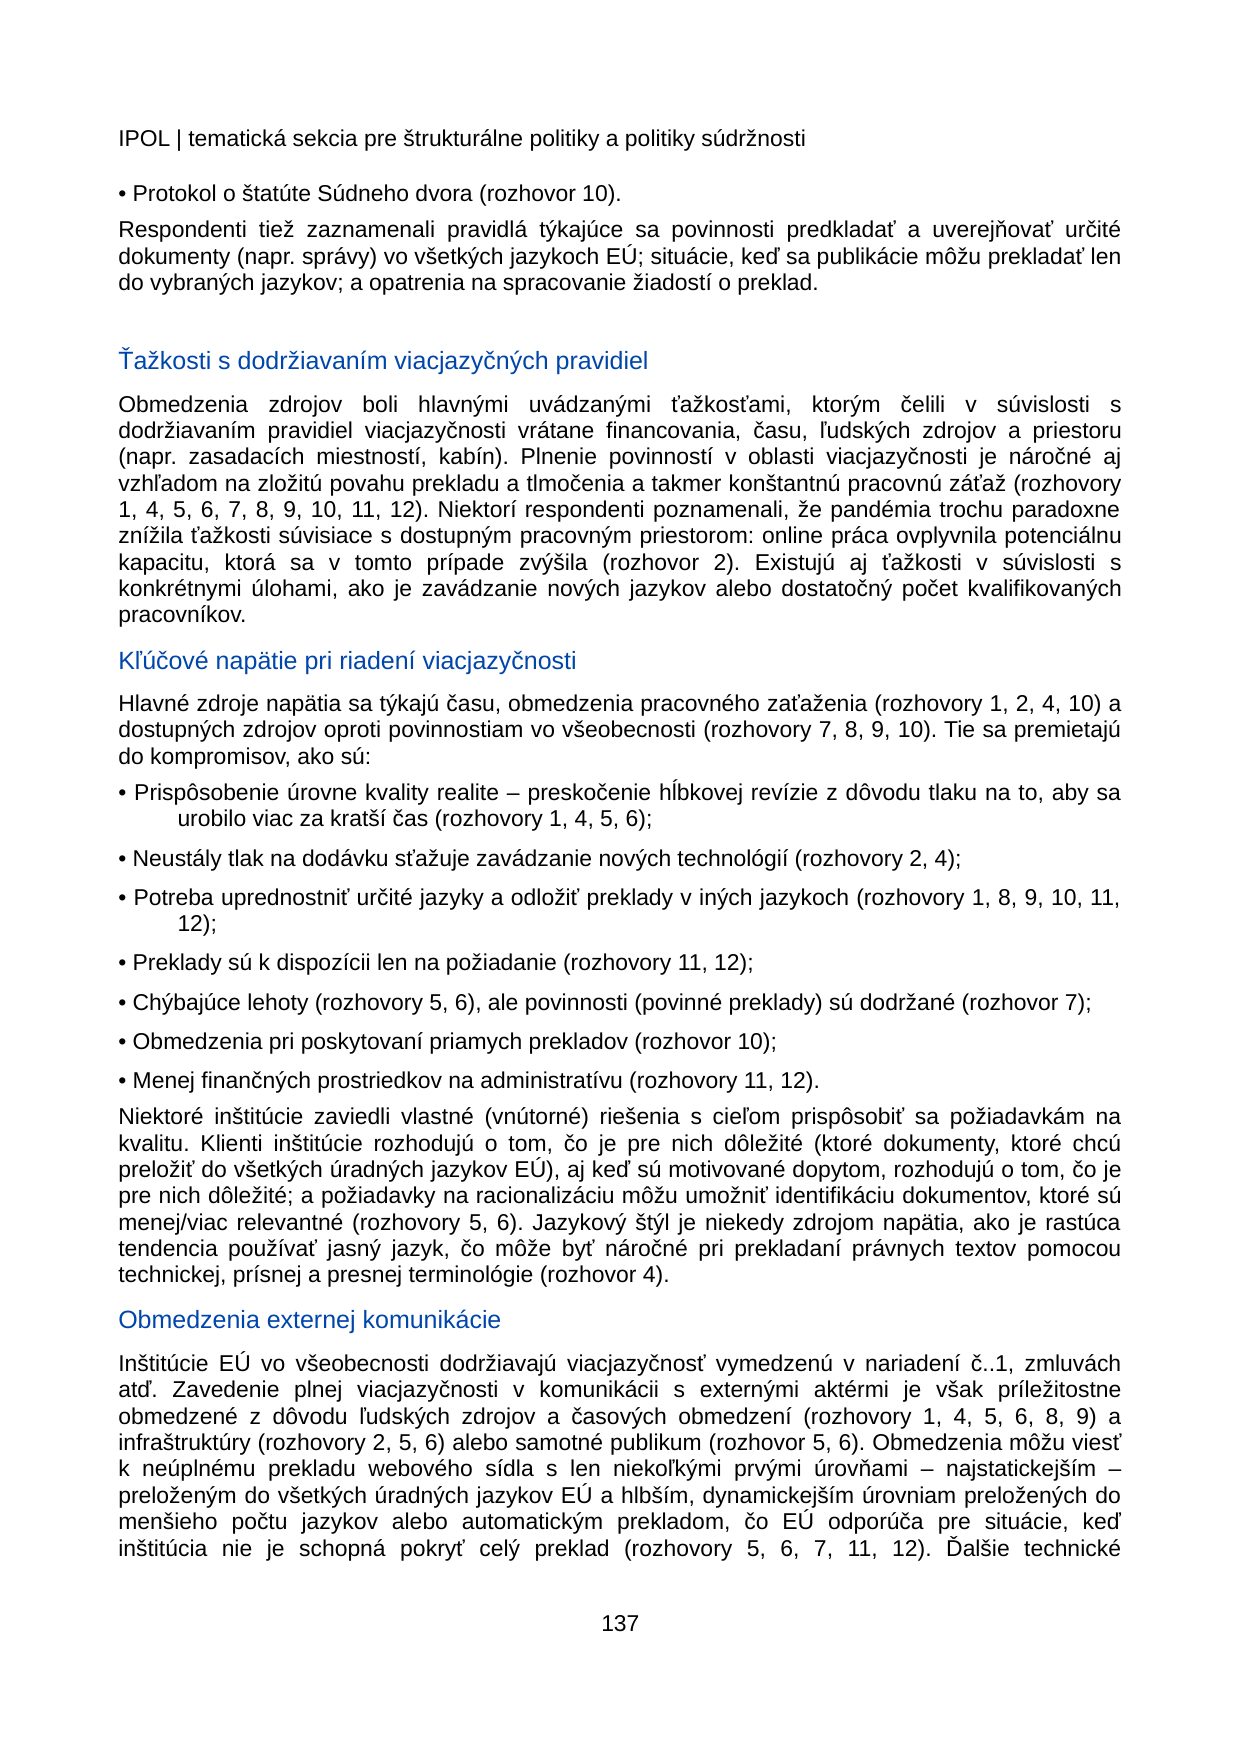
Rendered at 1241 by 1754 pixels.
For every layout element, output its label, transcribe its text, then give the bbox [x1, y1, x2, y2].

text Inštitúcie EÚ vo všeobecnosti dodržiavajú viacjazyčnosť vymedzenú v nariadení č..1, zmluvách atď. Zavedenie plnej viacjazyčnosti v komunikácii s externými aktérmi je však príležitostne obmedzené z dôvodu ľudských zdrojov a časových obmedzení (rozhovory 1, 4, 5, 6, 8, 9) a infraštruktúry (rozhovory 2, 5, 6) alebo samotné publikum (rozhovor 5, 6). Obmedzenia môžu viesť k neúplnému prekladu webového sídla s len niekoľkými prvými úrovňami – najstatickejším – preloženým do všetkých úradných jazykov EÚ a hlbším, dynamickejším úrovniam preložených do menšieho počtu jazykov alebo automatickým prekladom, čo EÚ odporúča pre situácie, keď inštitúcia nie je schopná pokryť celý preklad (rozhovory 5, 6, 7, 11, 12). Ďalšie technické [118, 1350, 1122, 1561]
subtitle Kľúčové napätie pri riadení viacjazyčnosti [118, 646, 1122, 674]
text • Chýbajúce lehoty (rozhovory 5, 6), ale povinnosti (povinné preklady) sú dodržané (rozhovor 7); [118, 989, 1122, 1015]
text • Preklady sú k dispozícii len na požiadanie (rozhovory 11, 12); [118, 949, 1122, 976]
text • Obmedzenia pri poskytovaní priamych prekladov (rozhovor 10); [118, 1028, 1122, 1054]
text • Prispôsobenie úrovne kvality realite – preskočenie hĺbkovej revízie z dôvodu tlaku na to, aby sa urobilo viac za kratší čas (rozhovory 1, 4, 5, 6); [118, 779, 1122, 832]
subtitle Obmedzenia externej komunikácie [118, 1306, 1122, 1334]
text • Menej finančných prostriedkov na administratívu (rozhovory 11, 12). [118, 1067, 1122, 1093]
text Obmedzenia zdrojov boli hlavnými uvádzanými ťažkosťami, ktorým čelili v súvislosti s dodržiavaním pravidiel viacjazyčnosti vrátane financovania, času, ľudských zdrojov a priestoru (napr. zasadacích miestností, kabín). Plnenie povinností v oblasti viacjazyčnosti je náročné aj vzhľadom na zložitú povahu prekladu a tlmočenia a takmer konštantnú pracovnú záťaž (rozhovory 1, 4, 5, 6, 7, 8, 9, 10, 11, 12). Niektorí respondenti poznamenali, že pandémia trochu paradoxne znížila ťažkosti súvisiace s dostupným pracovným priestorom: online práca ovplyvnila potenciálnu kapacitu, ktorá sa v tomto prípade zvýšila (rozhovor 2). Existujú aj ťažkosti v súvislosti s konkrétnymi úlohami, ako je zavádzanie nových jazykov alebo dostatočný počet kvalifikovaných pracovníkov. [118, 391, 1122, 628]
subtitle Ťažkosti s dodržiavaním viacjazyčných pravidiel [118, 346, 1122, 375]
text Respondenti tiež zaznamenali pravidlá týkajúce sa povinnosti predkladať a uverejňovať určité dokumenty (napr. správy) vo všetkých jazykoch EÚ; situácie, keď sa publikácie môžu prekladať len do vybraných jazykov; a opatrenia na spracovanie žiadostí o preklad. [118, 216, 1122, 296]
text • Protokol o štatúte Súdneho dvora (rozhovor 10). [118, 180, 1122, 207]
text • Potreba uprednostniť určité jazyky a odložiť preklady v iných jazykoch (rozhovory 1, 8, 9, 10, 11, 12); [118, 884, 1122, 936]
text • Neustály tlak na dodávku sťažuje zavádzanie nových technológií (rozhovory 2, 4); [118, 844, 1122, 871]
text Niektoré inštitúcie zaviedli vlastné (vnútorné) riešenia s cieľom prispôsobiť sa požiadavkám na kvalitu. Klienti inštitúcie rozhodujú o tom, čo je pre nich dôležité (ktoré dokumenty, ktoré chcú preložiť do všetkých úradných jazykov EÚ), aj keď sú motivované dopytom, rozhodujú o tom, čo je pre nich dôležité; a požiadavky na racionalizáciu môžu umožniť identifikáciu dokumentov, ktoré sú menej/viac relevantné (rozhovory 5, 6). Jazykový štýl je niekedy zdrojom napätia, ako je rastúca tendencia používať jasný jazyk, čo môže byť náročné pri prekladaní právnych textov pomocou technickej, prísnej a presnej terminológie (rozhovor 4). [118, 1103, 1122, 1288]
text Hlavné zdroje napätia sa týkajú času, obmedzenia pracovného zaťaženia (rozhovory 1, 2, 4, 10) a dostupných zdrojov oproti povinnostiam vo všeobecnosti (rozhovory 7, 8, 9, 10). Tie sa premietajú do kompromisov, ako sú: [118, 690, 1122, 769]
